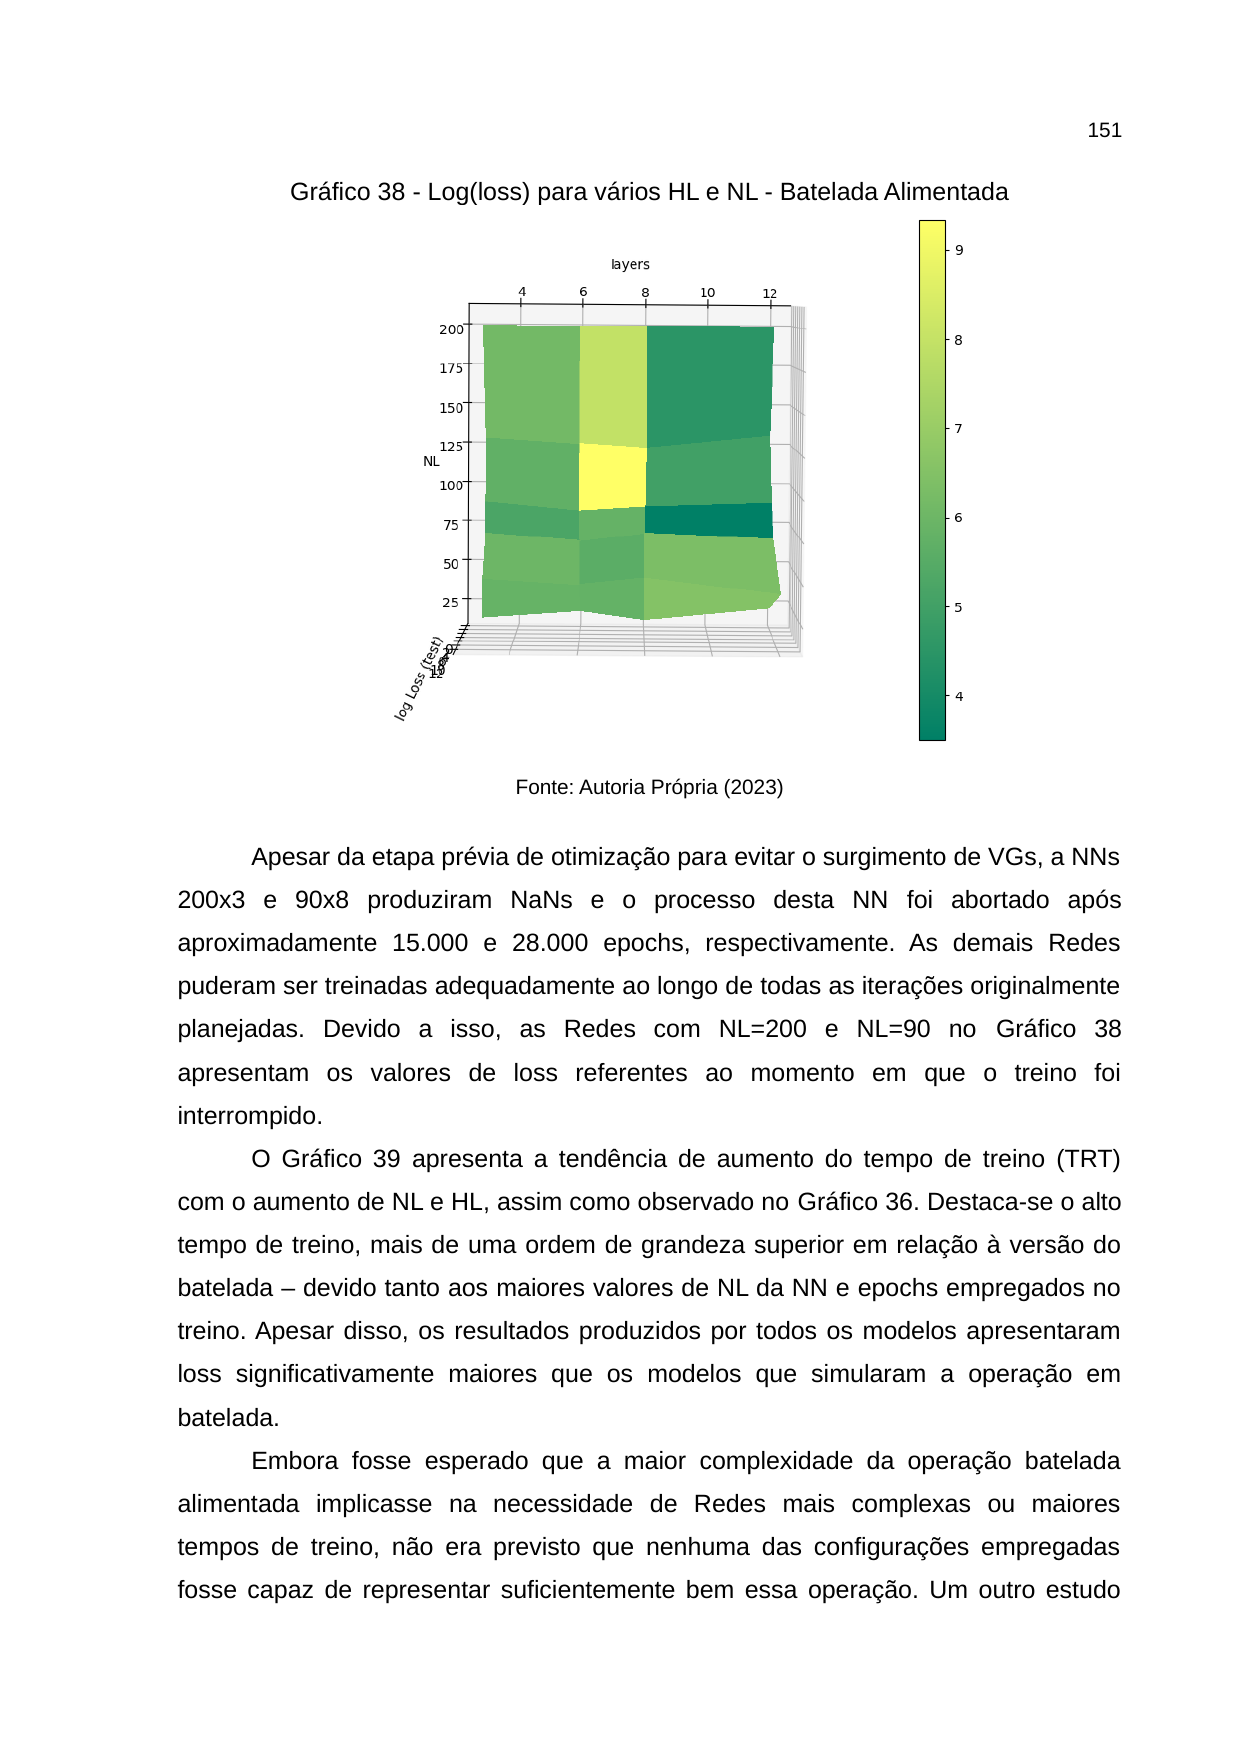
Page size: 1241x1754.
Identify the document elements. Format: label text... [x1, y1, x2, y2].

text O Gráfico 39 apresenta a tendência de aumento do tempo de treino (TRT) com o aumento de NL e HL, assim como observado no Gráfico 36. Destaca-se o alto tempo de treino, mais de uma ordem de grandeza superior em relação à versão do batelada – devido tanto aos maiores valores de NL da NN e epochs empregados no treino. Apesar disso, os resultados produzidos por todos os modelos apresentaram loss significativamente maiores que os modelos que simularam a operação em batelada. [177, 1144, 1122, 1431]
text Embora fosse esperado que a maior complexidade da operação batelada alimentada implicasse na necessidade de Redes mais complexas ou maiores tempos de treino, não era previsto que nenhuma das configurações empregadas fosse capaz de representar suficientemente bem essa operação. Um outro estudo [177, 1446, 1122, 1604]
text Fonte: Autoria Própria (2023) [177, 775, 1122, 799]
text Apesar da etapa prévia de otimização para evitar o surgimento de VGs, a NNs 200x3 e 90x8 produziram NaNs e o processo desta NN foi abortado após aproximadamente 15.000 e 28.000 epochs, respectivamente. As demais Redes puderam ser treinadas adequadamente ao longo de todas as iterações originalmente planejadas. Devido a isso, as Redes com NL=200 e NL=90 no Gráfico 38 apresentam os valores de loss referentes ao momento em que o treino foi interrompido. [177, 842, 1122, 1129]
picture [177, 205, 1123, 747]
text Gráfico 38 - Log(loss) para vários HL e NL - Batelada Alimentada [177, 177, 1122, 205]
